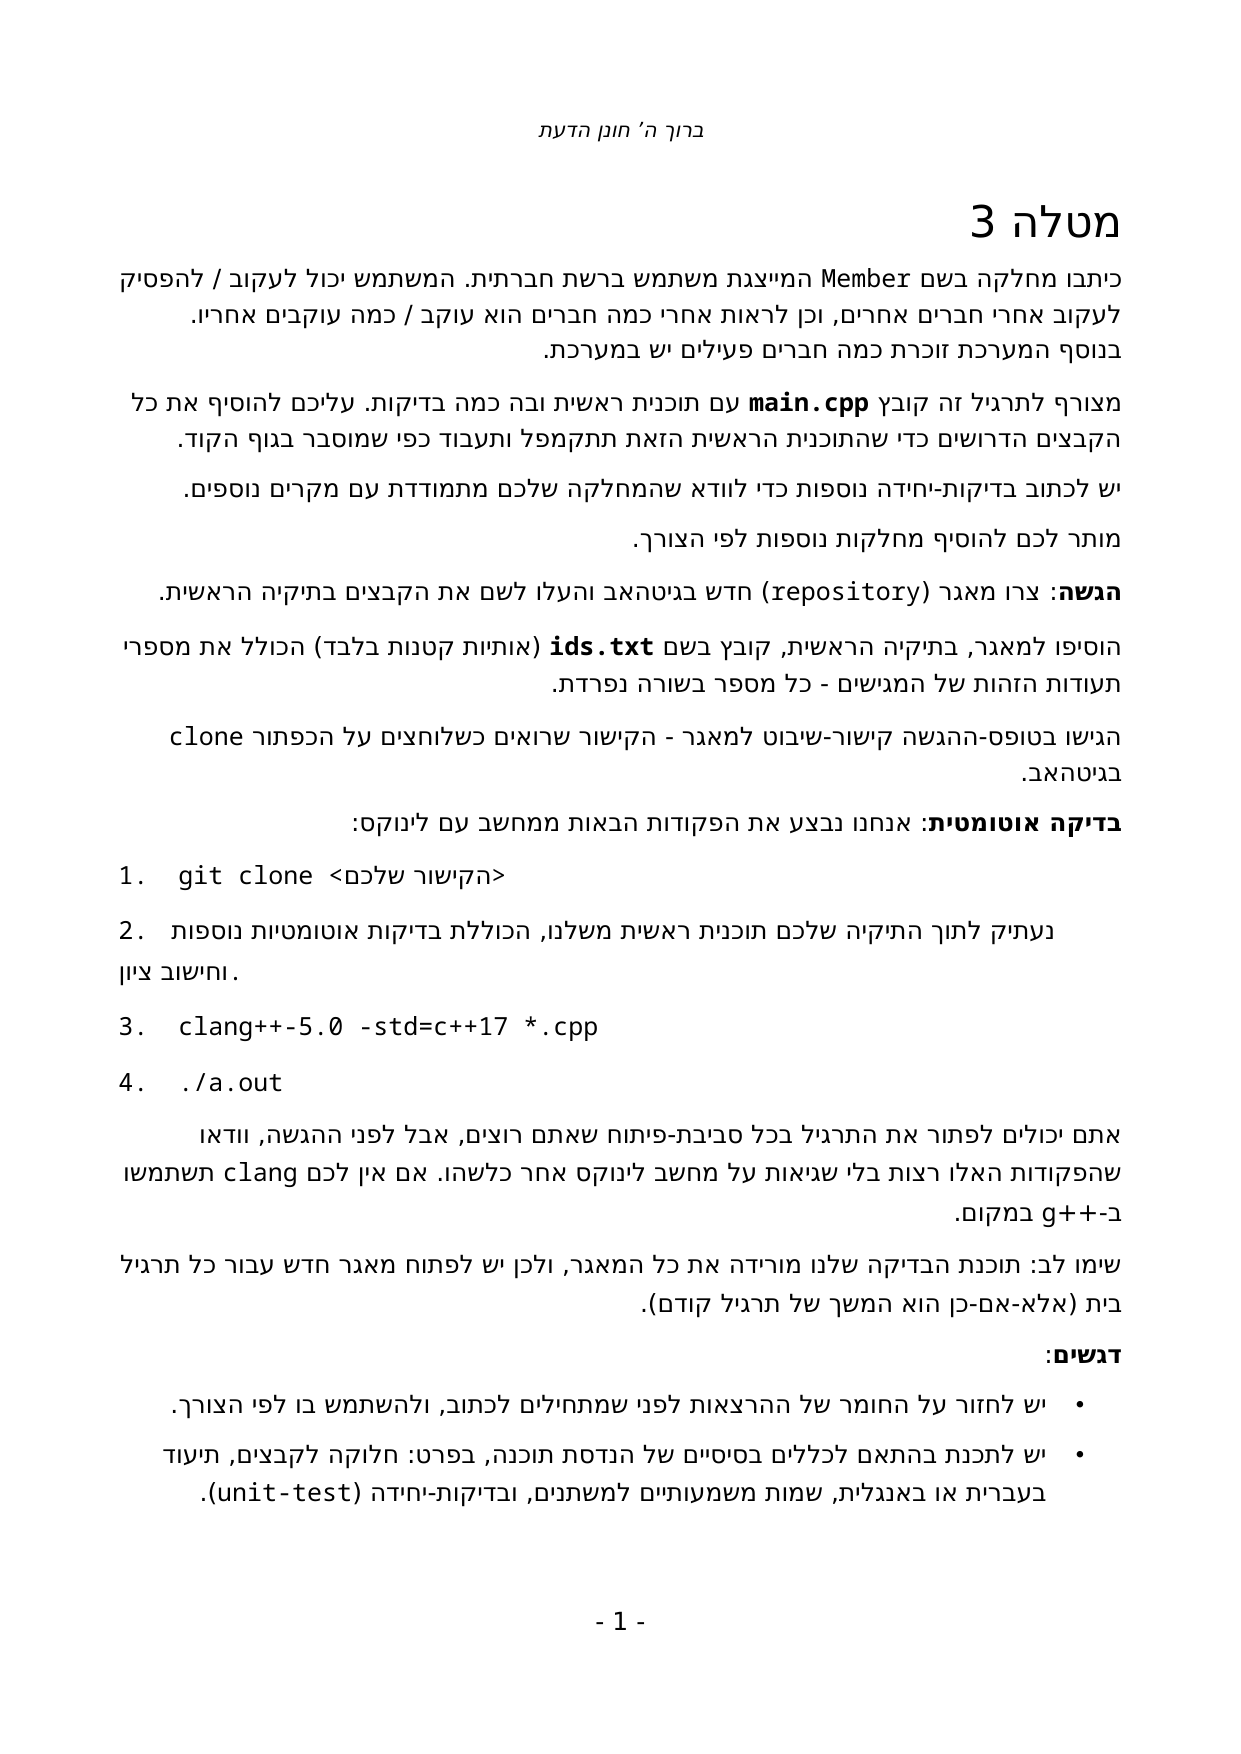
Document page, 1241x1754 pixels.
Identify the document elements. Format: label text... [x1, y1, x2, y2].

text הגישו בטופס-ההגשה קישור-שיבוט למאגר - הקישור שרואים כשלוחצים על הכפתור clone בגיטהאב. [118, 718, 1122, 787]
text כיתבו מחלקה בשם Member המייצגת משתמש ברשת חברתית. המשתמש יכול לעקוב / להפסיק לעקוב אחרי חברים אחרים, וכן לראות אחרי כמה חברים הוא עוקב / כמה עוקבים אחריו. בנוסף המערכת זוכרת כמה חברים פעילים יש במערכת. [118, 260, 1122, 364]
text בדיקה אוטומטית: אנחנו נבצע את הפקודות הבאות ממחשב עם לינוקס: [118, 808, 1122, 837]
text 1. git clone <הקישור שלכם> [118, 857, 1122, 891]
text 3. clang++-5.0 -std=c++17 *.cpp [118, 1009, 1122, 1043]
text הגשה: צרו מאגר (repository) חדש בגיטהאב והעלו לשם את הקבצים בתיקיה הראשית. [118, 573, 1122, 607]
text שימו לב: תוכנת הבדיקה שלנו מורידה את כל המאגר, ולכן יש לפתוח מאגר חדש עבור כל תרגיל בית (‎אלא-אם-כן הוא המשך של תרגיל קודם). [118, 1250, 1122, 1319]
text מצורף לתרגיל זה קובץ main.cpp עם תוכנית ראשית ובה כמה בדיקות. עליכם להוסיף את כל הקבצים הדרושים כדי שהתוכנית הראשית הזאת תתקמפל ותעבוד כפי שמוסבר בגוף הקוד. [118, 385, 1122, 454]
list יש לחזור על החומר של ההרצאות לפני שמתחילים לכתוב, ולהשתמש בו לפי הצורך. [118, 1390, 1084, 1419]
text אתם יכולים לפתור את התרגיל בכל סביבת-פיתוח שאתם רוצים, אבל לפני ההגשה, וודאו שהפקודות האלו רצות בלי שגיאות על מחשב לינוקס אחר כלשהו. אם אין לכם clang תשתמשו ב-++g במקום. [118, 1120, 1122, 1229]
text 2. נעתיק לתוך התיקיה שלכם תוכנית ראשית משלנו, הכוללת בדיקות אוטומטיות נוספות וחישוב ציון. [118, 913, 1122, 988]
text הוסיפו למאגר, בתיקיה הראשית, קובץ בשם ids.txt (אותיות קטנות בלבד) הכולל את מספרי תעודות הזהות של המגישים - כל מספר בשורה נפרדת. [118, 629, 1122, 698]
list יש לתכנת בהתאם לכללים בסיסיים של הנדסת תוכנה, בפרט: חלוקה לקבצים, תיעוד בעברית או באנגלית, שמות משמעותיים למשתנים, ובדיקות-יחידה (unit-test). [118, 1440, 1084, 1509]
text מותר לכם להוסיף מחלקות נוספות לפי הצורך. [118, 524, 1122, 553]
subtitle מטלה 3 [118, 197, 1122, 248]
text יש לכתוב בדיקות-יחידה נוספות כדי לוודא שהמחלקה שלכם מתמודדת עם מקרים נוספים. [118, 474, 1122, 503]
text 4. ./a.out [118, 1064, 1122, 1098]
text דגשים: [118, 1341, 1122, 1370]
